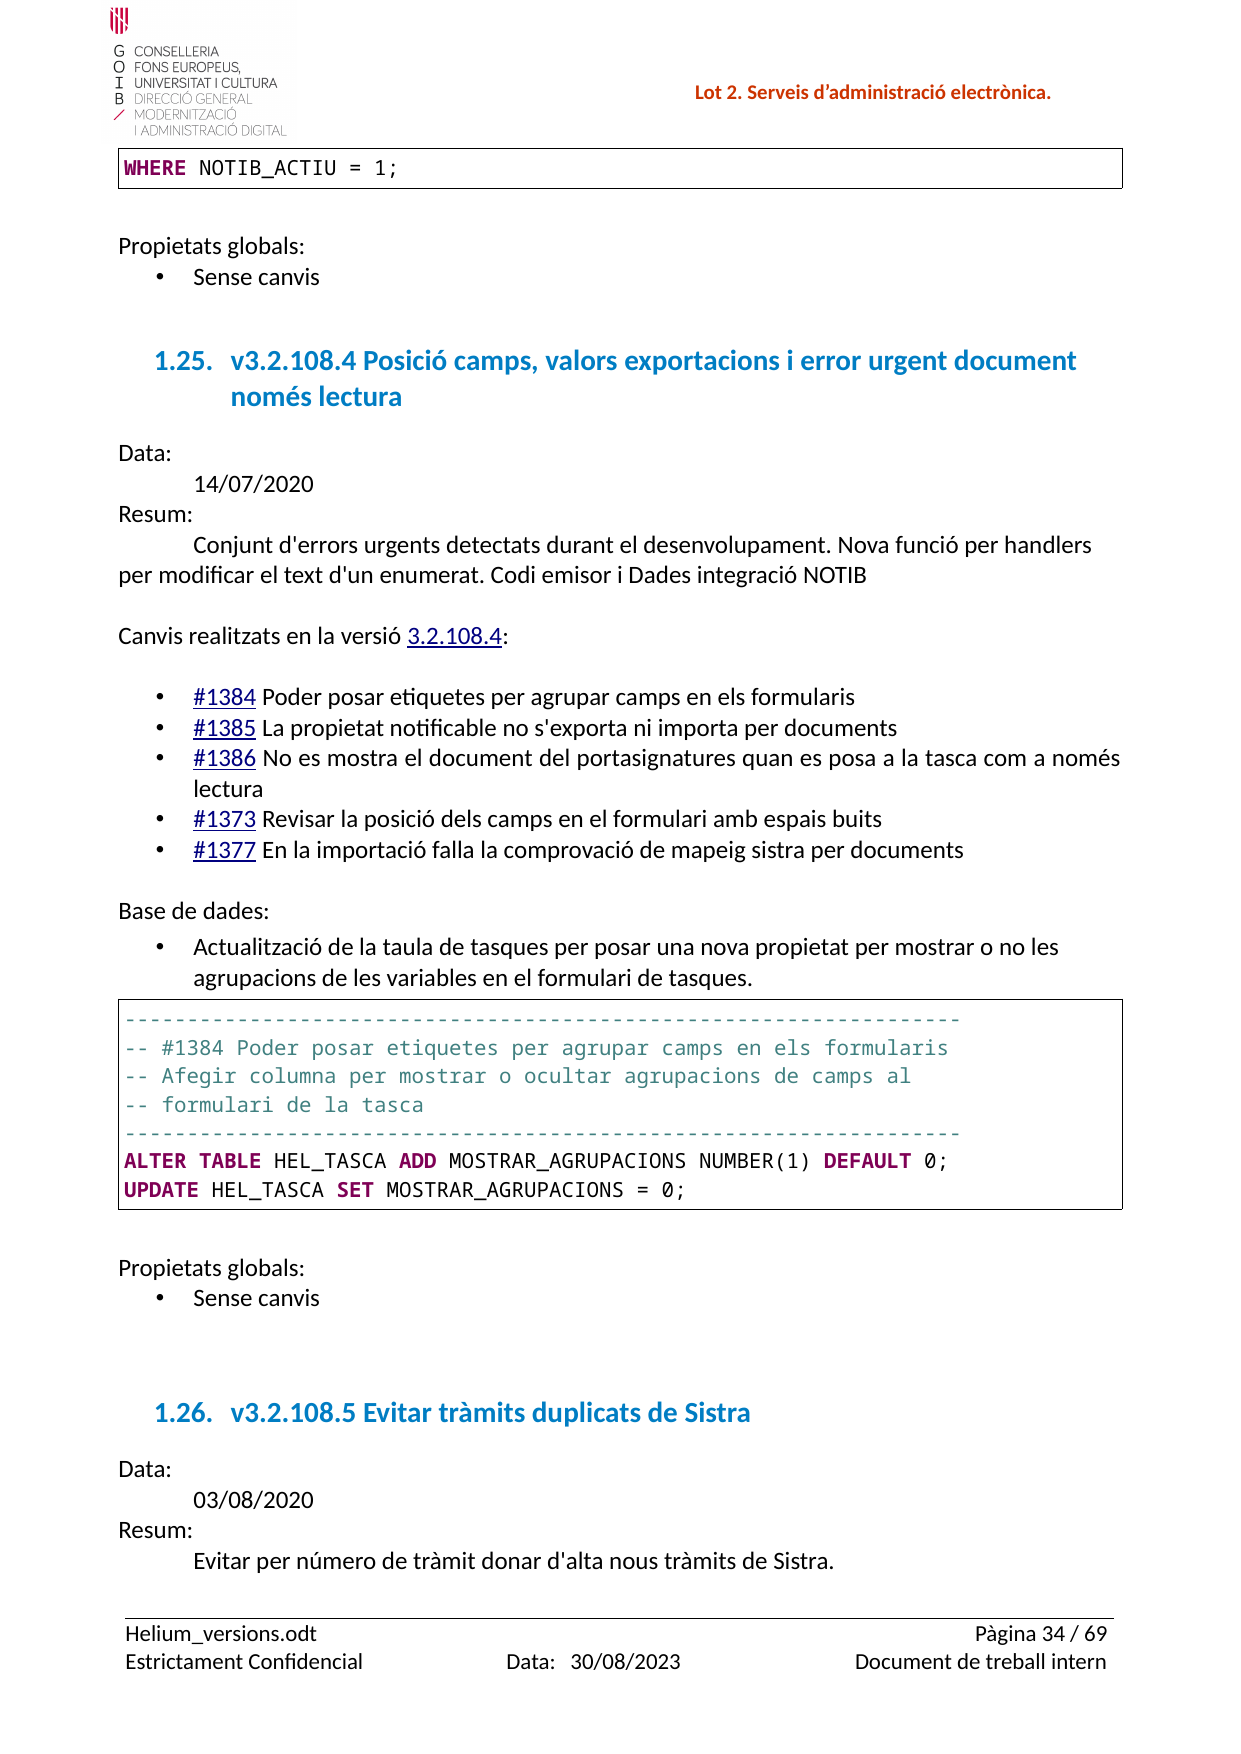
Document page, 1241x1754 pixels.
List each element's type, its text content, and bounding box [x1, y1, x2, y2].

text 03/08/2020 [118, 1484, 1122, 1515]
text Evitar per número de tràmit donar d'alta nous tràmits de Sistra. [118, 1545, 1122, 1576]
list Actualització de la taula de tasques per posar una nova propietat per mostrar o no les agrupacions de les variables en el formulari de tasques. [156, 932, 1122, 993]
text Propietats globals: [118, 230, 1122, 261]
picture [100, 0, 297, 144]
list #1385 La propietat notificable no s'exporta ni importa per documents [156, 712, 1122, 742]
text Data: [118, 437, 1122, 468]
list Sense canvis [156, 1282, 1122, 1313]
list #1384 Poder posar etiquetes per agrupar camps en els formularis [156, 681, 1122, 712]
text Resum: [118, 498, 1122, 529]
text Data: [118, 1454, 1122, 1484]
subtitle v3.2.108.4 Posició camps, valors exportacions i error urgent document només lectura [153, 342, 1122, 414]
text Base de dades: [118, 895, 1122, 926]
list #1386 No es mostra el document del portasignatures quan es posa a la tasca com a només lectura [156, 742, 1122, 803]
text Resum: [118, 1515, 1122, 1545]
list #1377 En la importació falla la comprovació de mapeig sistra per documents [156, 834, 1122, 864]
text Conjunt d'errors urgents detectats durant el desenvolupament. Nova funció per handlers per modificar el text d'un enumerat. Codi emisor i Dades integració NOTIB [118, 529, 1122, 590]
subtitle v3.2.108.5 Evitar tràmits duplicats de Sistra [153, 1394, 1122, 1430]
table_header ------------------------------------------------------------------- -- #1384 Poder posar etiquetes per agrupar camps en els formularis -- Afegir columna per mostrar o ocultar agrupacions de camps al -- formulari de la tasca ------------------------------------------------------------------- ALTER TABLE HEL_TASCA ADD MOSTRAR_AGRUPACIONS NUMBER(1) DEFAULT 0; UPDATE HEL_TASCA SET MOSTRAR_AGRUPACIONS = 0; [119, 1000, 1122, 1209]
text Propietats globals: [118, 1252, 1122, 1282]
text Canvis realitzats en la versió 3.2.108.4: [118, 620, 1122, 651]
list #1373 Revisar la posició dels camps en el formulari amb espais buits [156, 803, 1122, 834]
text 14/07/2020 [118, 468, 1122, 498]
table_header WHERE NOTIB_ACTIU = 1; [119, 149, 1122, 188]
list Sense canvis [156, 261, 1122, 291]
